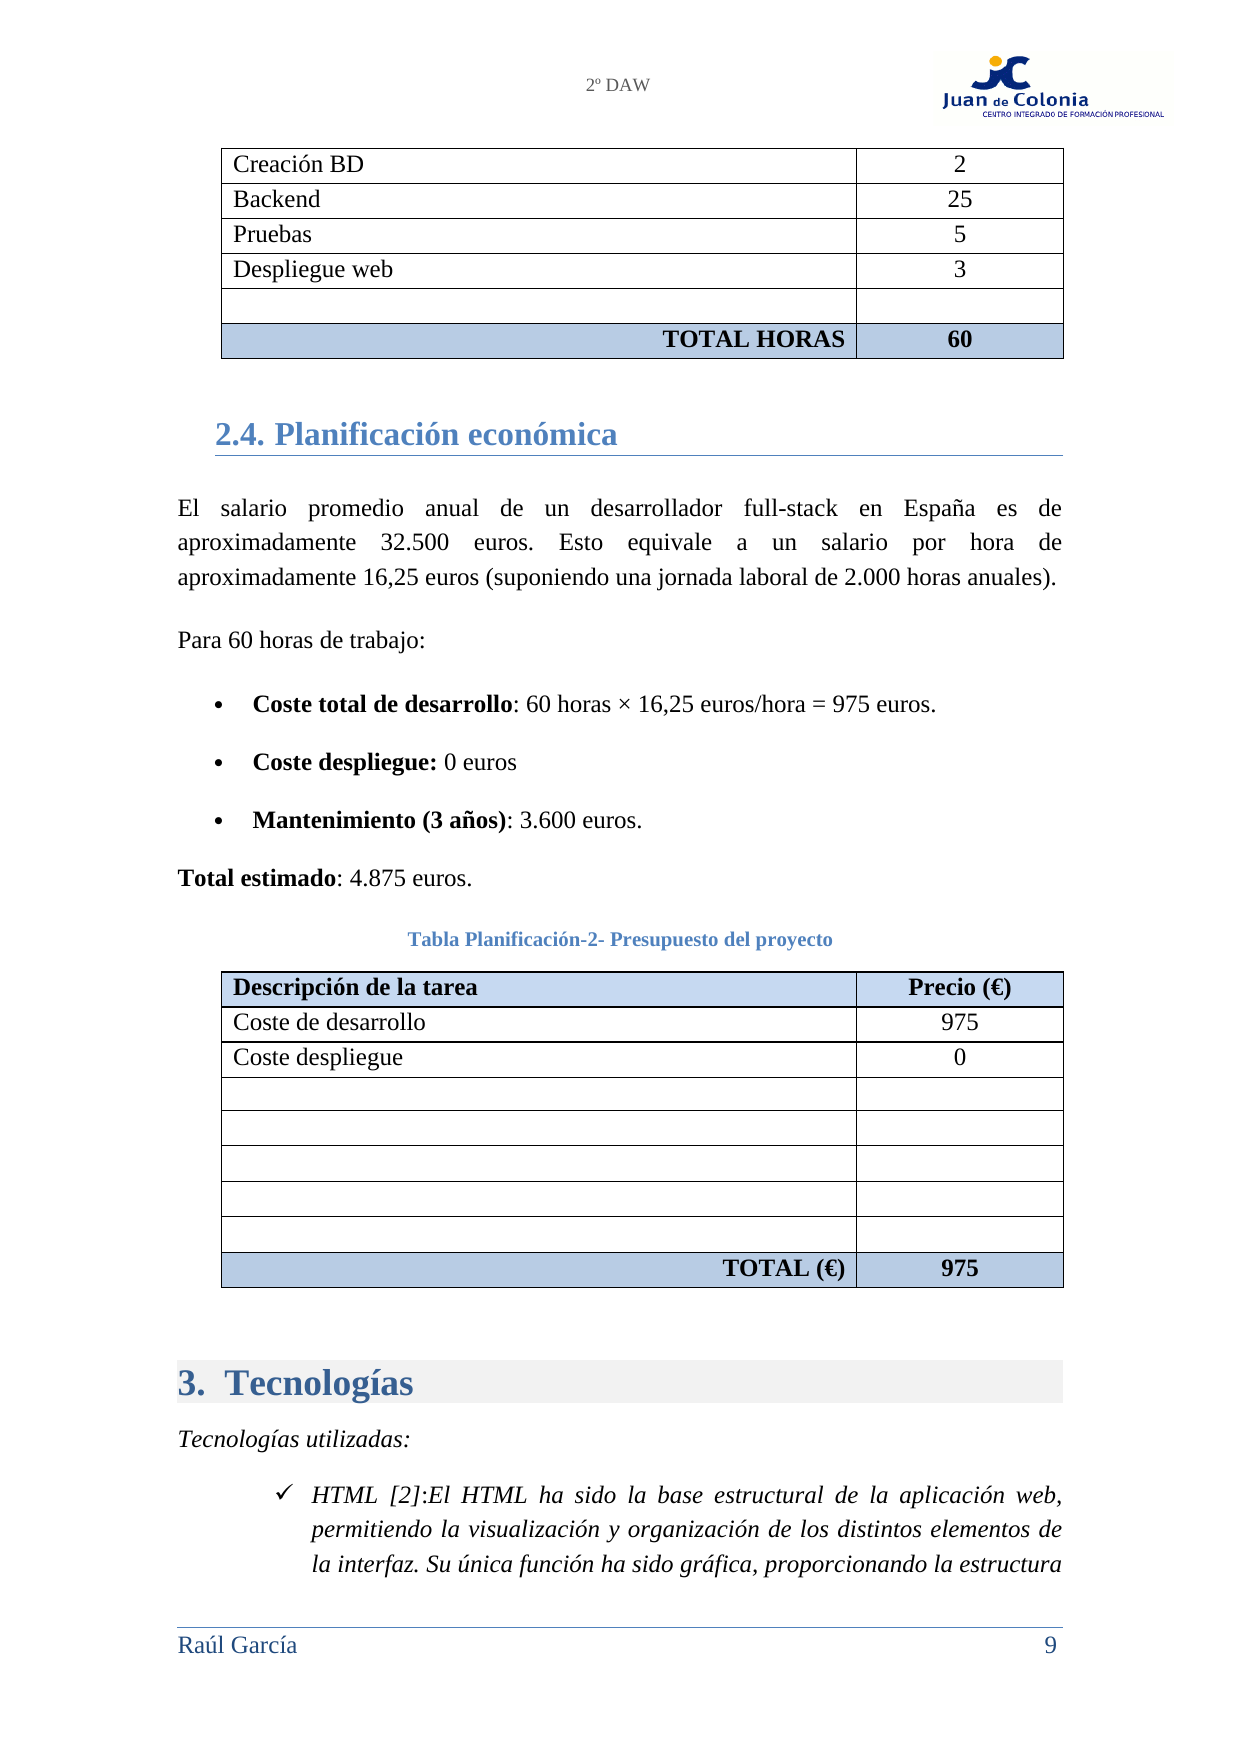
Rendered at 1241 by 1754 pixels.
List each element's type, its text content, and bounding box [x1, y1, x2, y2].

table_cell 3 [857, 254, 1063, 288]
text Tecnologías utilizadas: [177, 1424, 1063, 1453]
table_cell TOTAL (€) [222, 1253, 856, 1287]
table_cell Pruebas [222, 219, 856, 253]
table_cell 60 [857, 324, 1063, 358]
table_cell [222, 1078, 856, 1109]
table_cell Coste despliegue [222, 1043, 856, 1077]
table_cell TOTAL HORAS [222, 324, 856, 358]
table_cell Creación BD [222, 149, 856, 183]
table_cell 975 [857, 1253, 1063, 1287]
table_cell [222, 1111, 856, 1145]
list Mantenimiento (3 años): 3.600 euros. ​ [215, 805, 1063, 834]
table_cell 0 [857, 1043, 1063, 1077]
text Total estimado: 4.875 euros. [177, 863, 1063, 892]
text Tabla Planificación‑2- Presupuesto del proyecto [177, 926, 1063, 951]
list Coste despliegue: 0 euros [215, 747, 1063, 776]
table_cell [222, 1146, 856, 1181]
table_cell 975 [857, 1008, 1063, 1041]
table_cell 25 [857, 184, 1063, 218]
picture [933, 51, 1175, 126]
table_cell [857, 289, 1063, 323]
subtitle Tecnologías [177, 1360, 1063, 1403]
table_cell Despliegue web [222, 254, 856, 288]
list Coste total de desarrollo: 60 horas × 16,25 euros/hora = 975 euros. [215, 689, 1063, 718]
table_cell [857, 1146, 1063, 1181]
table_cell [857, 1182, 1063, 1216]
table_header Descripción de la tarea [222, 973, 856, 1006]
table_cell Backend [222, 184, 856, 218]
subtitle Planificación económica [215, 414, 1063, 455]
table_cell [222, 289, 856, 323]
table_cell [857, 1217, 1063, 1252]
table_cell Coste de desarrollo [222, 1008, 856, 1041]
table_cell [857, 1078, 1063, 1109]
table_cell 5 [857, 219, 1063, 253]
text Para 60 horas de trabajo: [177, 625, 1063, 654]
table_header Precio (€) [857, 973, 1063, 1006]
table_cell 2 [857, 149, 1063, 183]
table_cell [222, 1182, 856, 1216]
text El salario promedio anual de un desarrollador full-stack en España es de aproximadamente 32.500 euros. Esto equivale a un salario por hora de aproximadamente 16,25 euros (suponiendo una jornada laboral de 2.000 horas anuales). [177, 493, 1063, 591]
table_cell [857, 1111, 1063, 1145]
list HTML [2]:El HTML ha sido la base estructural de la aplicación web, permitiendo la visualización y organización de los distintos elementos de la interfaz. Su única función ha sido gráfica, proporcionando la estructura [274, 1480, 1063, 1577]
table_cell [222, 1217, 856, 1252]
